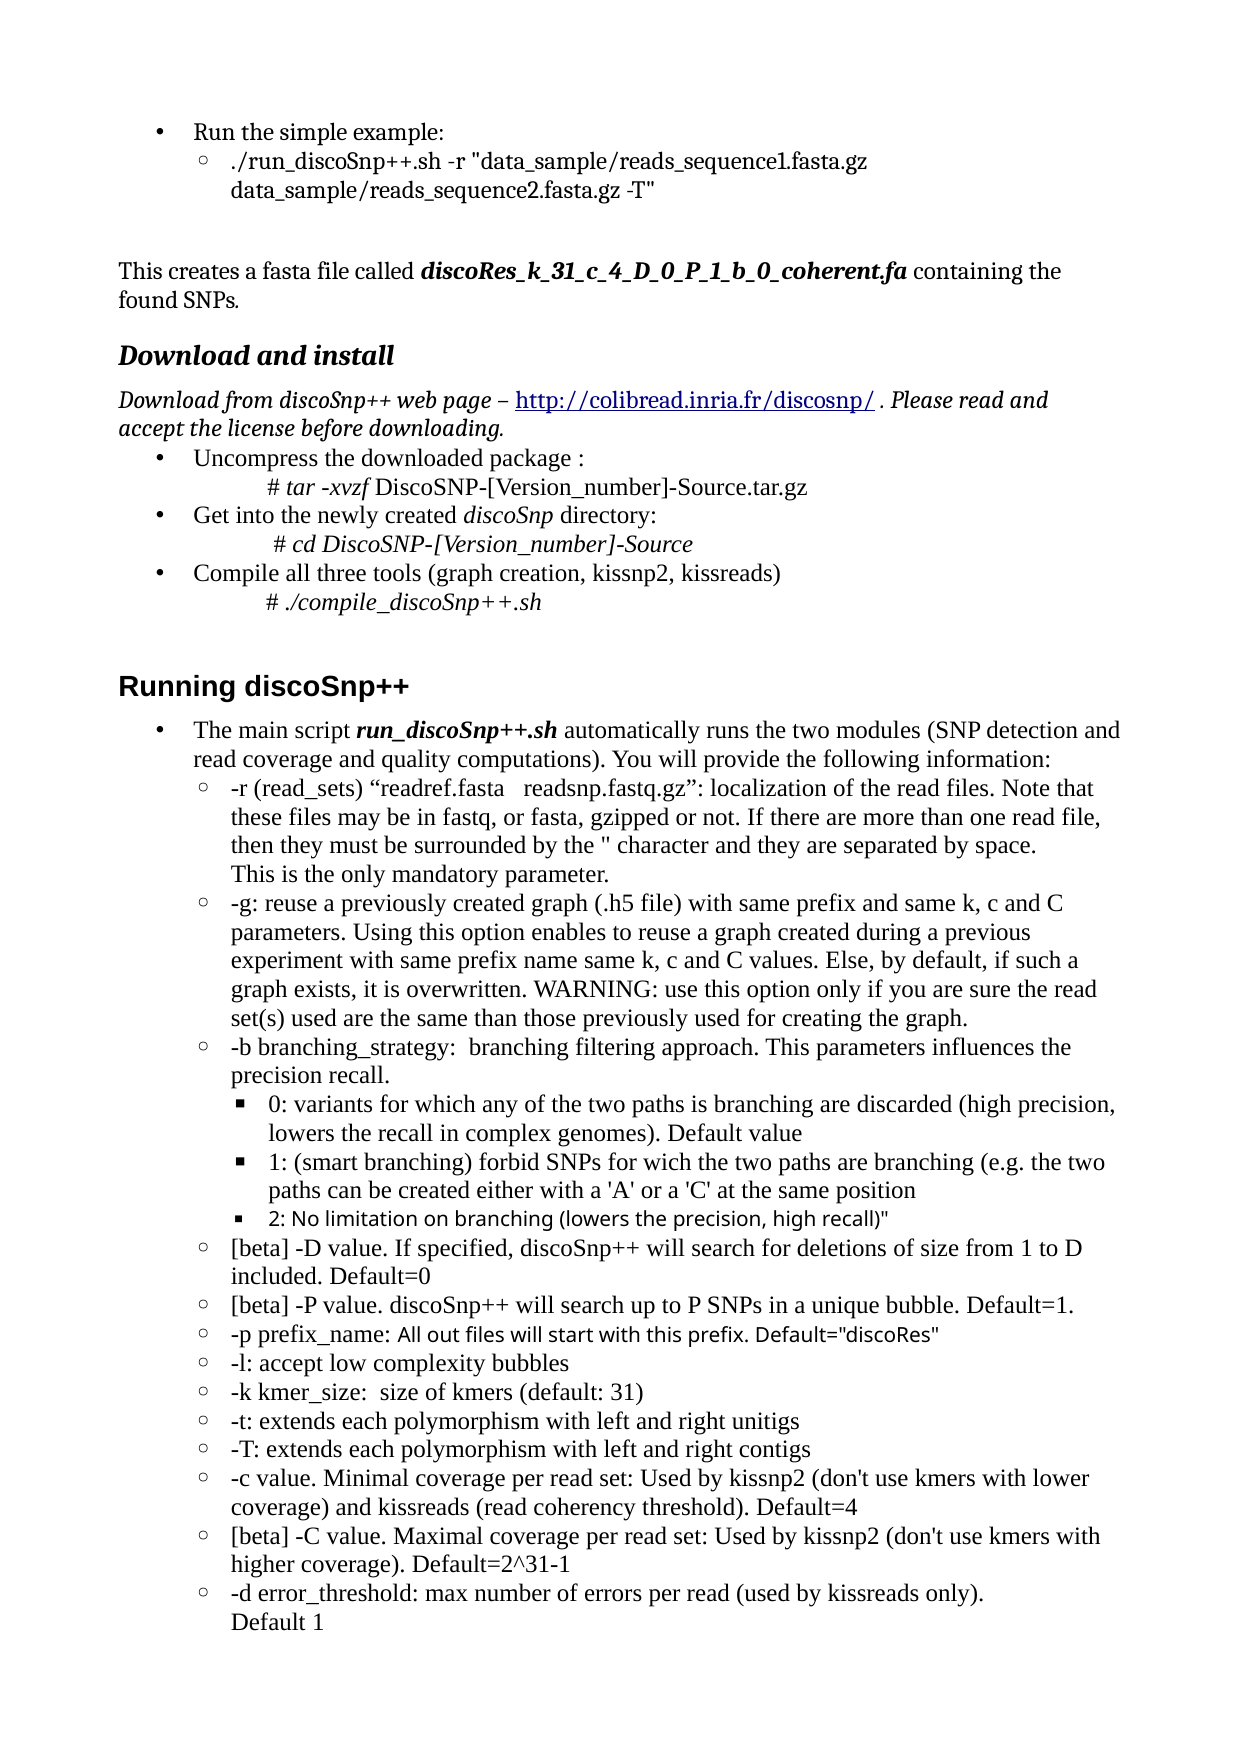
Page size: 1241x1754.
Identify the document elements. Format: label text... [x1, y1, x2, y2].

list Compile all three tools (graph creation, kissnp2, kissreads) [156, 558, 1122, 587]
text # ./compile_discoSnp++.sh [118, 587, 1122, 616]
list The main script run_discoSnp++.sh automatically runs the two modules (SNP detection and read coverage and quality computations). You will provide the following information: [156, 715, 1122, 773]
list Uncompress the downloaded package : # tar -xvzf DiscoSNP-[Version_number]-Source.tar.gz [156, 443, 1122, 501]
subtitle Download and install [118, 339, 1122, 373]
list [beta] -P value. discoSnp++ will search up to P SNPs in a unique bubble. Default=1. [193, 1290, 1122, 1319]
list -p prefix_name: All out files will start with this prefix. Default="discoRes" [193, 1319, 1122, 1348]
list Run the simple example: [156, 118, 1122, 147]
list -T: extends each polymorphism with left and right contigs [193, 1434, 1122, 1463]
list [beta] -D value. If specified, discoSnp++ will search for deletions of size from 1 to D included. Default=0 [193, 1233, 1122, 1290]
list -l: accept low complexity bubbles [193, 1348, 1122, 1377]
text Download from discoSnp++ web page – http://colibread.inria.fr/discosnp/ . Please read and accept the license before downloading. [118, 386, 1122, 443]
list -c value. Minimal coverage per read set: Used by kissnp2 (don't use kmers with lower coverage) and kissreads (read coherency threshold). Default=4 [193, 1463, 1122, 1521]
list -b branching_strategy: branching filtering approach. This parameters influences the precision recall. [193, 1032, 1122, 1089]
subtitle Running discoSnp++ [118, 669, 1122, 703]
list Get into the newly created discoSnp directory: # cd DiscoSNP-[Version_number]-Source [156, 501, 1122, 558]
list 2: No limitation on branching (lowers the precision, high recall)" [231, 1204, 1122, 1233]
text This creates a fasta file called discoRes_k_31_c_4_D_0_P_1_b_0_coherent.fa containing the found SNPs. [118, 257, 1122, 314]
list [beta] -C value. Maximal coverage per read set: Used by kissnp2 (don't use kmers with higher coverage). Default=2^31-1 [193, 1521, 1122, 1578]
list -k kmer_size: size of kmers (default: 31) [193, 1377, 1122, 1406]
list -g: reuse a previously created graph (.h5 file) with same prefix and same k, c and C parameters. Using this option enables to reuse a graph created during a previous experiment with same prefix name same k, c and C values. Else, by default, if such a graph exists, it is overwritten. WARNING: use this option only if you are sure the read set(s) used are the same than those previously used for creating the graph. [193, 888, 1122, 1032]
list ./run_discoSnp++.sh -r "data_sample/reads_sequence1.fasta.gz data_sample/reads_sequence2.fasta.gz -T" [193, 147, 1122, 204]
list -d error_threshold: max number of errors per read (used by kissreads only). Default 1 [193, 1578, 1122, 1636]
list -t: extends each polymorphism with left and right unitigs [193, 1406, 1122, 1434]
list 1: (smart branching) forbid SNPs for wich the two paths are branching (e.g. the two paths can be created either with a 'A' or a 'C' at the same position [231, 1147, 1122, 1204]
list -r (read_sets) “readref.fasta readsnp.fastq.gz”: localization of the read files. Note that these files may be in fastq, or fasta, gzipped or not. If there are more than one read file, then they must be surrounded by the " character and they are separated by space. This is the only mandatory parameter. [193, 773, 1122, 888]
list 0: variants for which any of the two paths is branching are discarded (high precision, lowers the recall in complex genomes). Default value [231, 1089, 1122, 1147]
